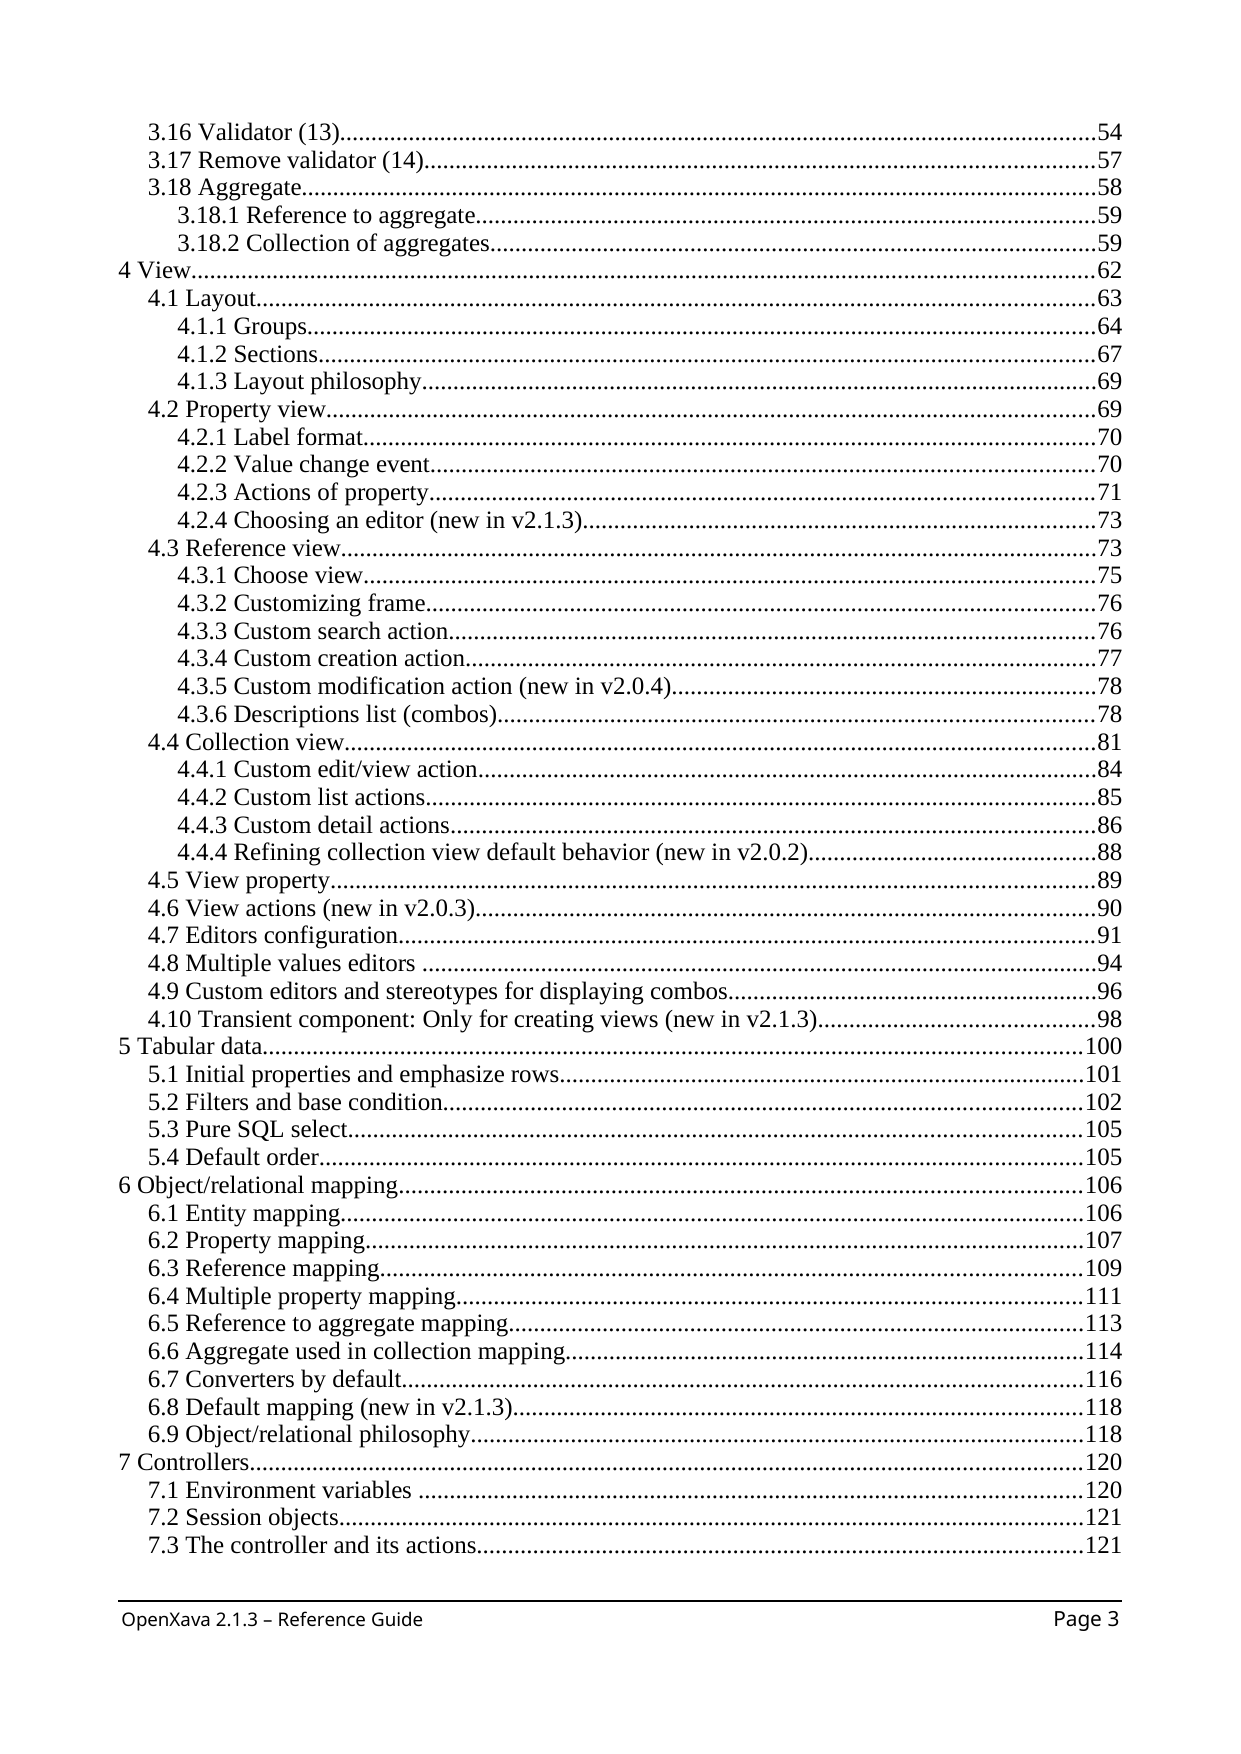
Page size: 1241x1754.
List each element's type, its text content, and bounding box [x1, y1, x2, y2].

text 4.6 View actions (new in v2.0.3) 90 [148, 894, 1122, 922]
text 5.2 Filters and base condition 102 [148, 1088, 1122, 1116]
text 4.4 Collection view 81 [148, 728, 1122, 755]
text 3.18 Aggregate 58 [148, 173, 1122, 201]
text 4.1 Layout 63 [148, 284, 1122, 312]
text 3.17 Remove validator (14) 57 [148, 146, 1122, 173]
text 5.3 Pure SQL select 105 [148, 1116, 1122, 1143]
text 4.10 Transient component: Only for creating views (new in v2.1.3) 98 [148, 1005, 1122, 1032]
text 4.4.2 Custom list actions 85 [177, 783, 1122, 811]
text 7 Controllers 120 [118, 1448, 1122, 1476]
text 4.2.3 Actions of property 71 [177, 478, 1122, 506]
text 4.3.4 Custom creation action 77 [177, 644, 1122, 672]
text 7.1 Environment variables 120 [148, 1476, 1122, 1503]
text 4.3.3 Custom search action 76 [177, 617, 1122, 644]
text 4.2.4 Choosing an editor (new in v2.1.3) 73 [177, 506, 1122, 534]
text 4.5 View property 89 [148, 866, 1122, 894]
text 6.9 Object/relational philosophy 118 [148, 1420, 1122, 1448]
text 3.18.2 Collection of aggregates 59 [177, 229, 1122, 257]
text 4.4.4 Refining collection view default behavior (new in v2.0.2) 88 [177, 838, 1122, 866]
text 6.1 Entity mapping 106 [148, 1199, 1122, 1226]
text 4.3.6 Descriptions list (combos) 78 [177, 700, 1122, 728]
text 4.9 Custom editors and stereotypes for displaying combos 96 [148, 977, 1122, 1005]
text 4.2.1 Label format 70 [177, 423, 1122, 451]
text 7.3 The controller and its actions 121 [148, 1531, 1122, 1559]
text 6.7 Converters by default 116 [148, 1365, 1122, 1393]
text 4.1.1 Groups 64 [177, 312, 1122, 340]
text 5.4 Default order 105 [148, 1143, 1122, 1171]
text 4.3 Reference view 73 [148, 534, 1122, 561]
text 4.2 Property view 69 [148, 395, 1122, 423]
text 4 View 62 [118, 257, 1122, 284]
text 4.2.2 Value change event 70 [177, 451, 1122, 478]
text 4.7 Editors configuration 91 [148, 922, 1122, 949]
text 4.1.2 Sections 67 [177, 340, 1122, 367]
text 4.3.2 Customizing frame 76 [177, 589, 1122, 617]
text 6.4 Multiple property mapping 111 [148, 1282, 1122, 1309]
text 4.4.1 Custom edit/view action 84 [177, 755, 1122, 783]
text 5 Tabular data 100 [118, 1032, 1122, 1060]
text 7.2 Session objects 121 [148, 1503, 1122, 1531]
text 5.1 Initial properties and emphasize rows 101 [148, 1060, 1122, 1088]
text 3.16 Validator (13) 54 [148, 118, 1122, 146]
text 6 Object/relational mapping 106 [118, 1171, 1122, 1199]
text 6.6 Aggregate used in collection mapping 114 [148, 1337, 1122, 1365]
text 4.8 Multiple values editors 94 [148, 949, 1122, 977]
text 4.3.5 Custom modification action (new in v2.0.4) 78 [177, 672, 1122, 700]
text 6.2 Property mapping 107 [148, 1226, 1122, 1254]
text 6.3 Reference mapping 109 [148, 1254, 1122, 1282]
text 6.8 Default mapping (new in v2.1.3) 118 [148, 1393, 1122, 1420]
text 4.4.3 Custom detail actions 86 [177, 811, 1122, 838]
text 4.1.3 Layout philosophy 69 [177, 367, 1122, 395]
text 4.3.1 Choose view 75 [177, 561, 1122, 589]
text 6.5 Reference to aggregate mapping 113 [148, 1309, 1122, 1337]
text 3.18.1 Reference to aggregate 59 [177, 201, 1122, 229]
